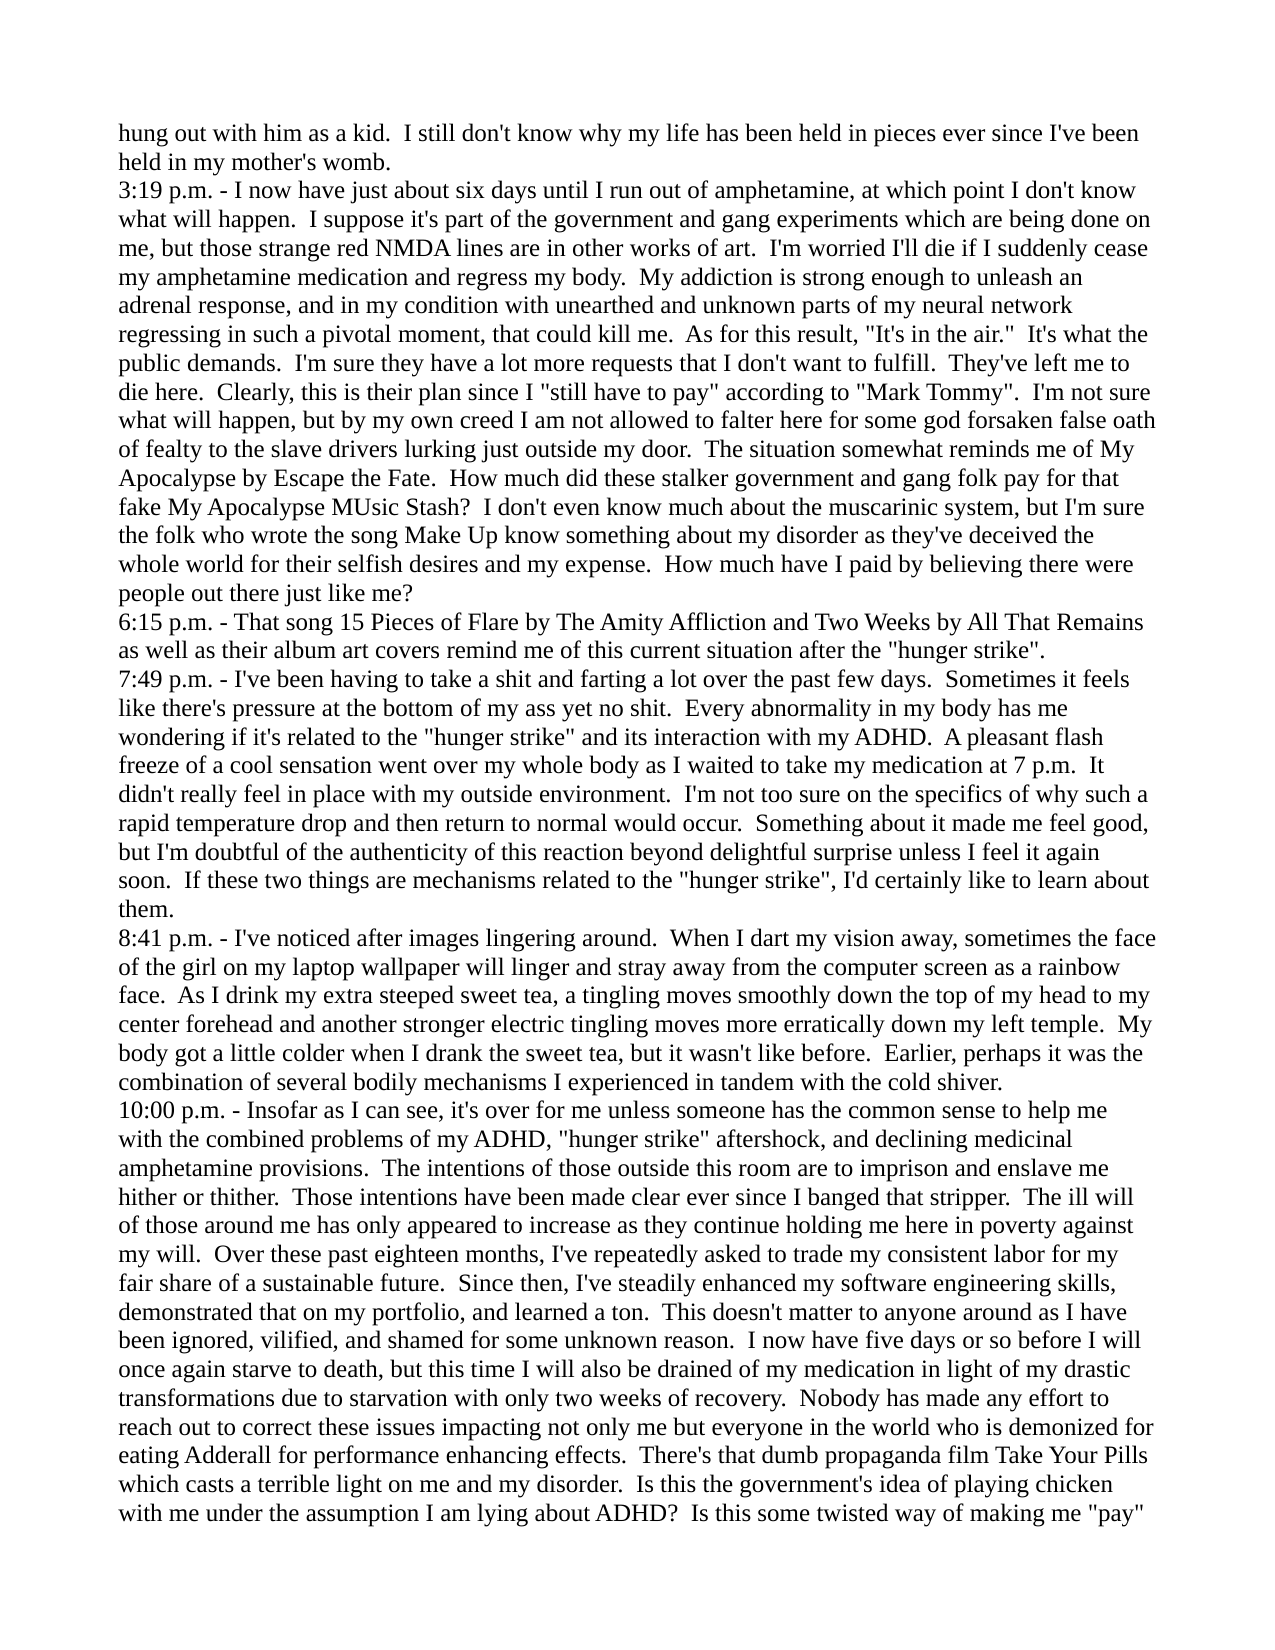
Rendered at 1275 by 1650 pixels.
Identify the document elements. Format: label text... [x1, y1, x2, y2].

text 6:15 p.m. - That song 15 Pieces of Flare by The Amity Affliction and Two Weeks by All That Remains as well as their album art covers remind me of this current situation after the "hunger strike". [118, 607, 1157, 664]
text 10:00 p.m. - Insofar as I can see, it's over for me unless someone has the common sense to help me with the combined problems of my ADHD, "hunger strike" aftershock, and declining medicinal amphetamine provisions. The intentions of those outside this room are to imprison and enslave me hither or thither. Those intentions have been made clear ever since I banged that stripper. The ill will of those around me has only appeared to increase as they continue holding me here in poverty against my will. Over these past eighteen months, I've repeatedly asked to trade my consistent labor for my fair share of a sustainable future. Since then, I've steadily enhanced my software engineering skills, demonstrated that on my portfolio, and learned a ton. This doesn't matter to anyone around as I have been ignored, vilified, and shamed for some unknown reason. I now have five days or so before I will once again starve to death, but this time I will also be drained of my medication in light of my drastic transformations due to starvation with only two weeks of recovery. Nobody has made any effort to reach out to correct these issues impacting not only me but everyone in the world who is demonized for eating Adderall for performance enhancing effects. There's that dumb propaganda film Take Your Pills which casts a terrible light on me and my disorder. Is this the government's idea of playing chicken with me under the assumption I am lying about ADHD? Is this some twisted way of making me "pay" [118, 1096, 1157, 1527]
text 7:49 p.m. - I've been having to take a shit and farting a lot over the past few days. Sometimes it feels like there's pressure at the bottom of my ass yet no shit. Every abnormality in my body has me wondering if it's related to the "hunger strike" and its interaction with my ADHD. A pleasant flash freeze of a cool sensation went over my whole body as I waited to take my medication at 7 p.m. It didn't really feel in place with my outside environment. I'm not too sure on the specifics of why such a rapid temperature drop and then return to normal would occur. Something about it made me feel good, but I'm doubtful of the authenticity of this reaction beyond delightful surprise unless I feel it again soon. If these two things are mechanisms related to the "hunger strike", I'd certainly like to learn about them. [118, 664, 1157, 923]
text hung out with him as a kid. I still don't know why my life has been held in pieces ever since I've been held in my mother's womb. [118, 118, 1157, 176]
text 8:41 p.m. - I've noticed after images lingering around. When I dart my vision away, sometimes the face of the girl on my laptop wallpaper will linger and stray away from the computer screen as a rainbow face. As I drink my extra steeped sweet tea, a tingling moves smoothly down the top of my head to my center forehead and another stronger electric tingling moves more erratically down my left temple. My body got a little colder when I drank the sweet tea, but it wasn't like before. Earlier, perhaps it was the combination of several bodily mechanisms I experienced in tandem with the cold shiver. [118, 923, 1157, 1096]
text 3:19 p.m. - I now have just about six days until I run out of amphetamine, at which point I don't know what will happen. I suppose it's part of the government and gang experiments which are being done on me, but those strange red NMDA lines are in other works of art. I'm worried I'll die if I suddenly cease my amphetamine medication and regress my body. My addiction is strong enough to unleash an adrenal response, and in my condition with unearthed and unknown parts of my neural network regressing in such a pivotal moment, that could kill me. As for this result, "It's in the air." It's what the public demands. I'm sure they have a lot more requests that I don't want to fulfill. They've left me to die here. Clearly, this is their plan since I "still have to pay" according to "Mark Tommy". I'm not sure what will happen, but by my own creed I am not allowed to falter here for some god forsaken false oath of fealty to the slave drivers lurking just outside my door. The situation somewhat reminds me of My Apocalypse by Escape the Fate. How much did these stalker government and gang folk pay for that fake My Apocalypse MUsic Stash? I don't even know much about the muscarinic system, but I'm sure the folk who wrote the song Make Up know something about my disorder as they've deceived the whole world for their selfish desires and my expense. How much have I paid by believing there were people out there just like me? [118, 176, 1157, 607]
